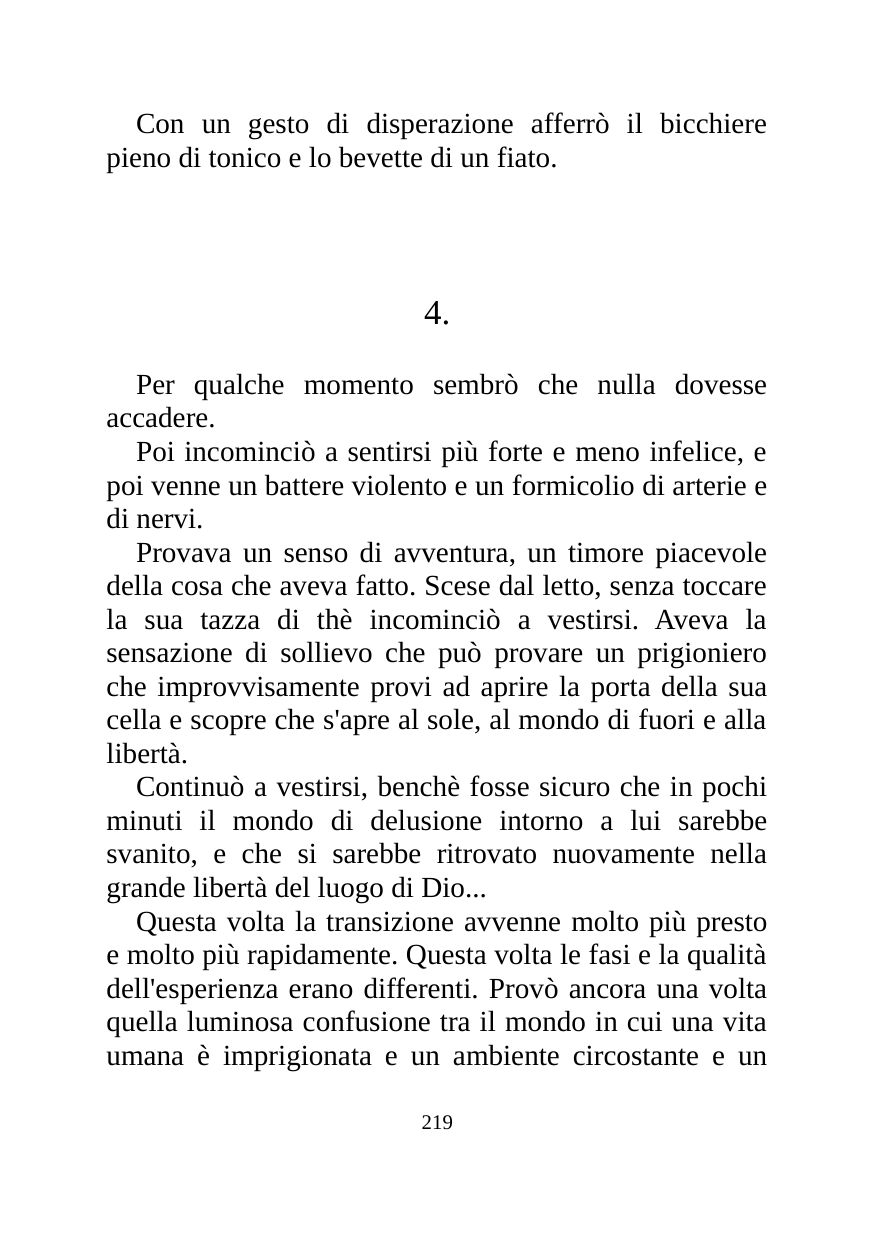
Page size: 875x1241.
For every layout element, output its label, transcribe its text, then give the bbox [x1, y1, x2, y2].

text Poi incominciò a sentirsi più forte e meno infelice, e poi venne un battere violento e un formicolio di arterie e di nervi. [106, 434, 768, 535]
text Continuò a vestirsi, benchè fosse sicuro che in pochi minuti il mondo di delusione intorno a lui sarebbe svanito, e che si sarebbe ritrovato nuovamente nella grande libertà del luogo di Dio... [106, 769, 768, 904]
text Provava un senso di avventura, un timore piacevole della cosa che aveva fatto. Scese dal letto, senza toccare la sua tazza di thè incominciò a vestirsi. Aveva la sensazione di sollievo che può provare un prigioniero che improvvisamente provi ad aprire la porta della sua cella e scopre che s'apre al sole, al mondo di fuori e alla libertà. [106, 535, 768, 769]
text Con un gesto di disperazione afferrò il bicchiere pieno di tonico e lo bevette di un fiato. [106, 106, 768, 173]
text Questa volta la transizione avvenne molto più presto e molto più rapidamente. Questa volta le fasi e la qualità dell'esperienza erano differenti. Provò ancora una volta quella luminosa confusione tra il mondo in cui una vita umana è imprigionata e un ambiente circostante e un [106, 904, 768, 1071]
subtitle 4. [106, 291, 768, 332]
text Per qualche momento sembrò che nulla dovesse accadere. [106, 367, 768, 434]
